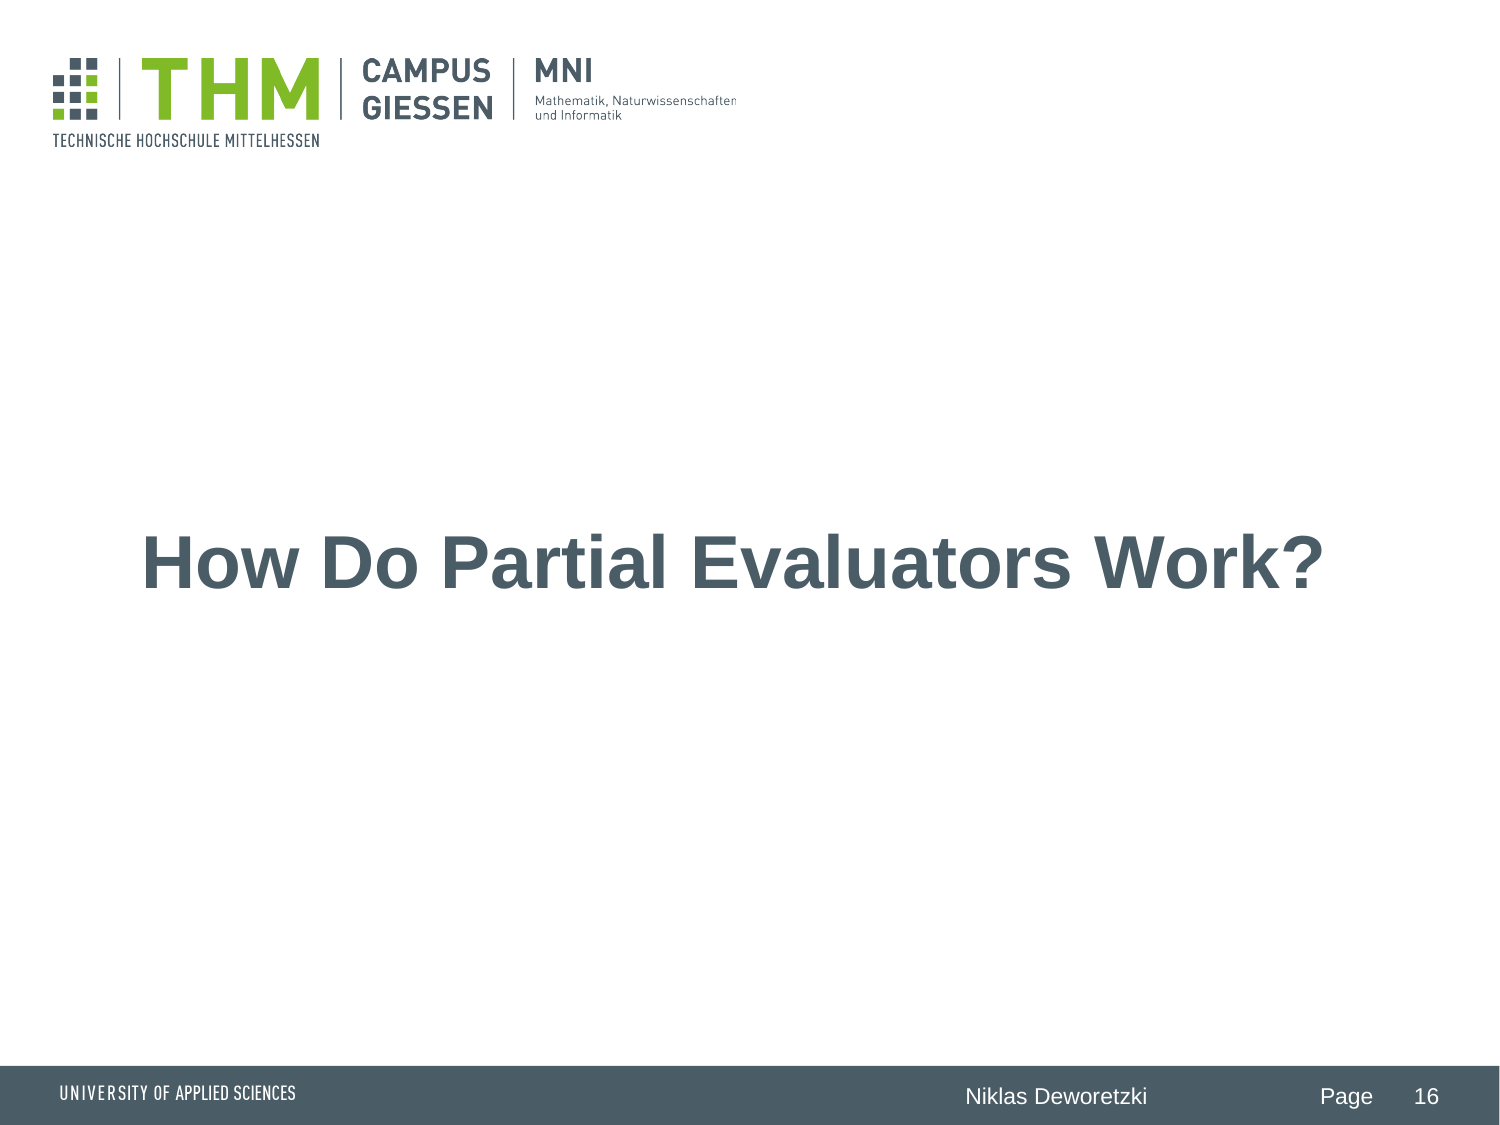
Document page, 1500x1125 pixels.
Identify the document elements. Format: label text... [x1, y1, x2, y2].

picture [53, 58, 736, 147]
title How Do Partial Evaluators Work? [43, 505, 1426, 601]
picture [59, 1082, 296, 1104]
slide_number [1376, 1073, 1455, 1118]
